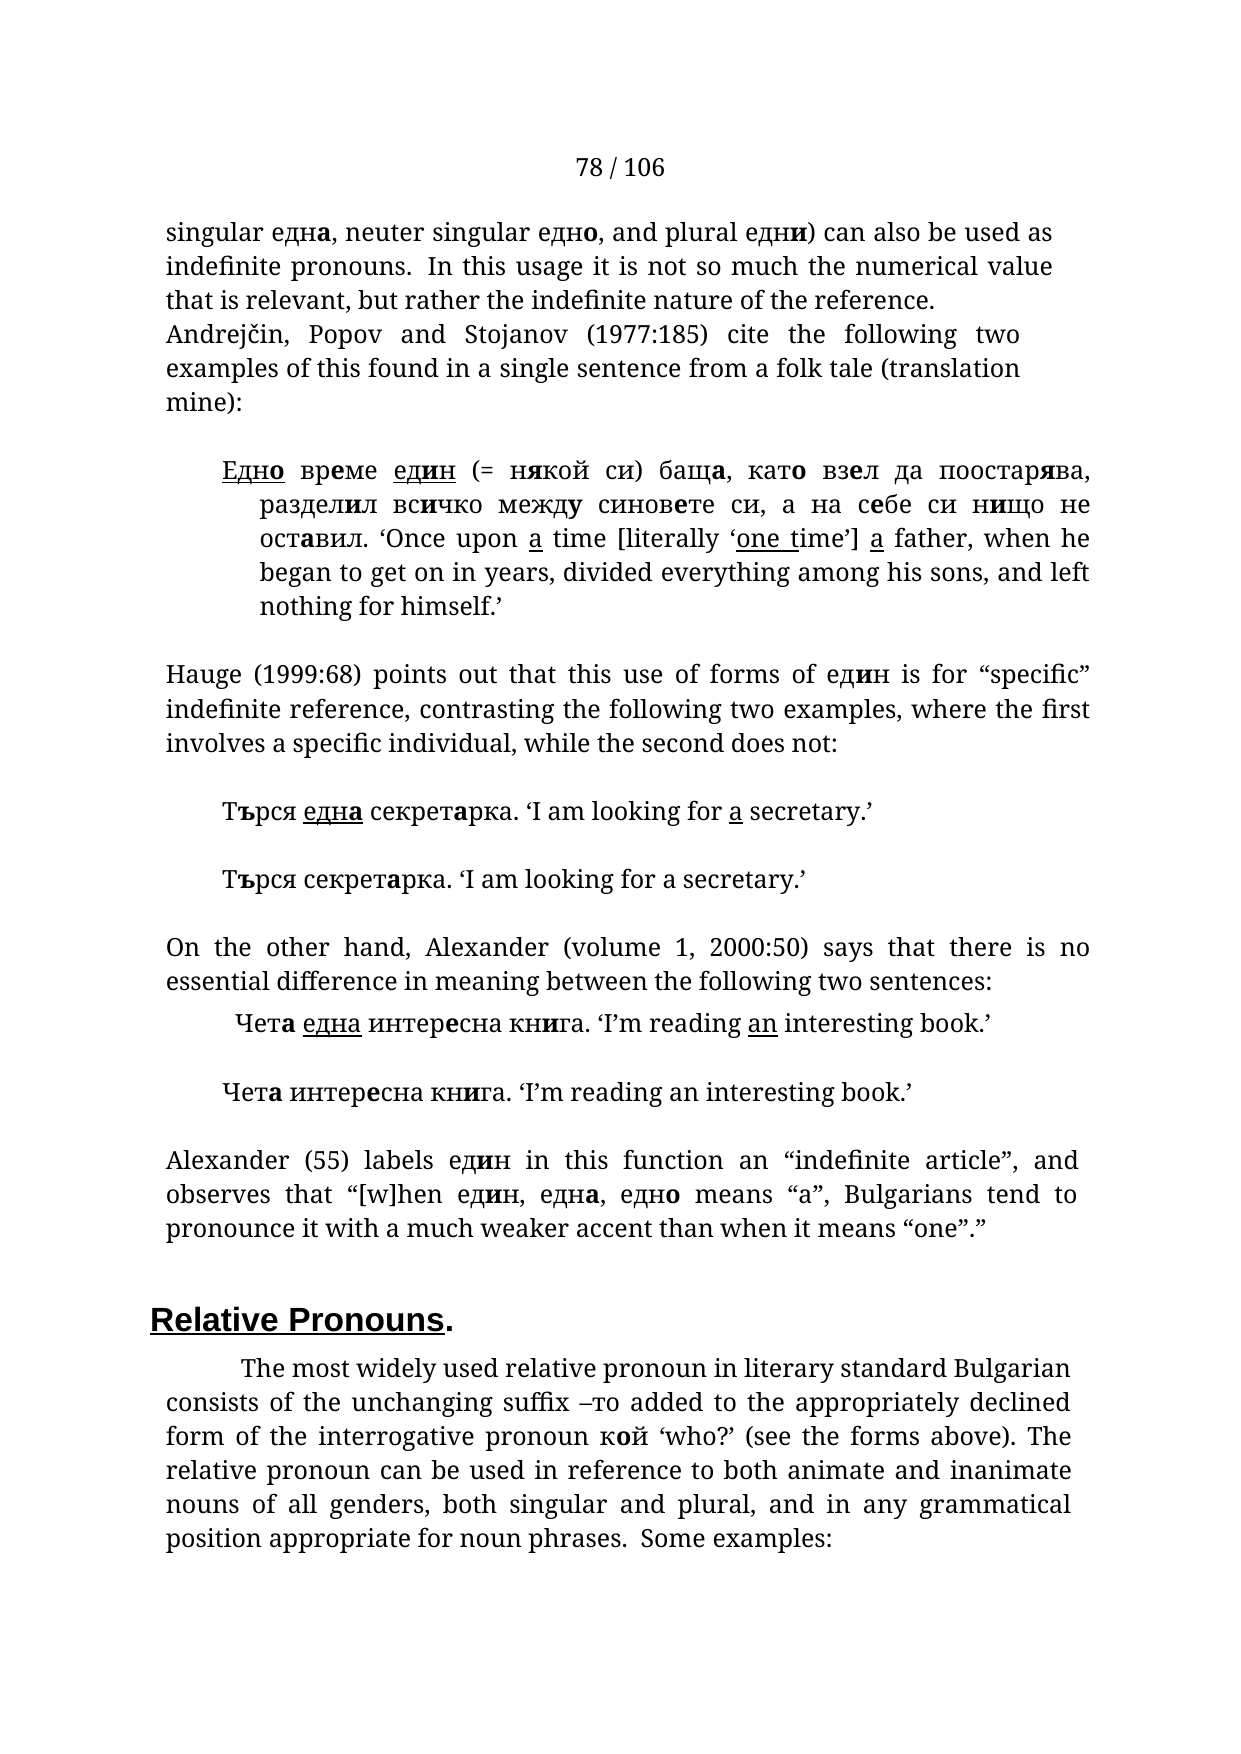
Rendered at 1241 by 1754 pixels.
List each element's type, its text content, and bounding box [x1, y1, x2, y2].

subtitle Relative Pronouns. [150, 1299, 1091, 1338]
text Hauge (1999:68) points out that this use of forms of един is for “specific” indefinite reference, contrasting the following two examples, where the first involves a specific individual, while the second does not: [166, 657, 1091, 759]
text Едно време един (= някой си) баща, като взел да поостарява, разделил всичко между синовете си, а на себе си нищо не оставил. ‘Once upon a time [literally ‘one time’] a father, when he began to get on in years, divided everything among his sons, and left nothing for himself.’ [222, 453, 1091, 623]
text Търся секретарка. ‘I am looking for a secretary.’ [222, 862, 1091, 896]
text singular една, neuter singular едно, and plural едни) can also be used as indefinite pronouns. In this usage it is not so much the numerical value that is relevant, but rather the indefinite nature of the reference. [166, 214, 1053, 317]
text Andrejčin, Popov and Stojanov (1977:185) cite the following two examples of this found in a single sentence from a folk tale (translation mine): [166, 317, 1021, 419]
text Чета една интересна книга. ‘I’m reading an interesting book.’ [222, 1006, 1091, 1040]
text Чета интересна книга. ‘I’m reading an interesting book.’ [222, 1074, 1091, 1108]
text On the other hand, Alexander (volume 1, 2000:50) says that there is no essential difference in meaning between the following two sentences: [166, 930, 1091, 998]
text Alexander (55) labels един in this function an “indefinite article”, and observes that “[w]hen един, една, едно means “a”, Bulgarians tend to pronounce it with a much weaker accent than when it means “one”.” [166, 1142, 1079, 1244]
text The most widely used relative pronoun in literary standard Bulgarian consists of the unchanging suffix –то added to the appropriately declined form of the interrogative pronoun кой ‘who?’ (see the forms above). The relative pronoun can be used in reference to both animate and inanimate nouns of all genders, both singular and plural, and in any grammatical position appropriate for noun phrases. Some examples: [166, 1351, 1072, 1555]
text Търся една секретарка. ‘I am looking for a secretary.’ [222, 793, 1091, 827]
